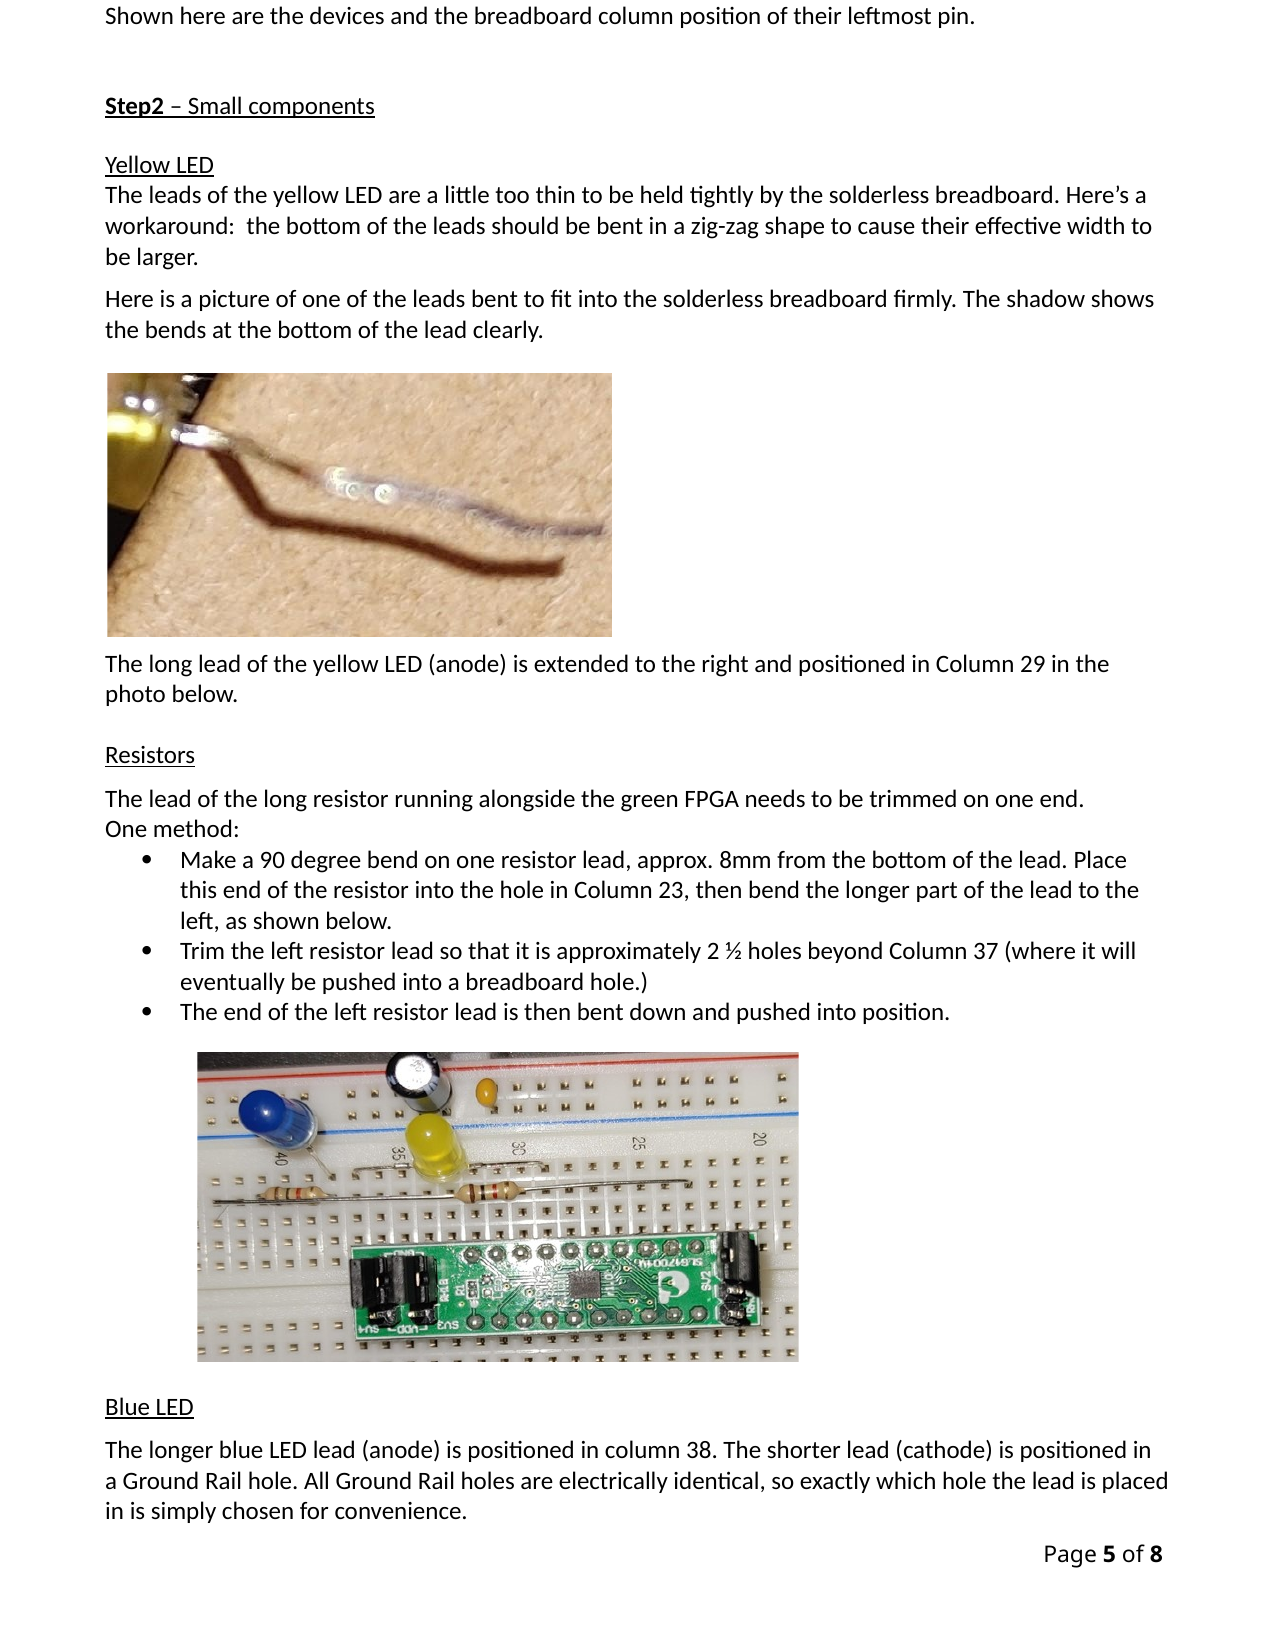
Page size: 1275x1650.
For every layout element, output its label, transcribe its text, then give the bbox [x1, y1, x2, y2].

list Make a 90 degree bend on one resistor lead, approx. 8mm from the bottom of the lead. Place this end of the resistor into the hole in Column 23, then bend the longer part of the lead to the left, as shown below. [142, 844, 1170, 935]
list The end of the left resistor lead is then bent down and pushed into position. [142, 996, 1170, 1027]
text Here is a picture of one of the leads bent to fit into the solderless breadboard firmly. The shadow shows the bends at the bottom of the lead clearly. [105, 284, 1170, 345]
text Blue LED [105, 1391, 1170, 1422]
picture [197, 1052, 799, 1362]
text The lead of the long resistor running alongside the green FPGA needs to be trimmed on one end. [105, 783, 1170, 813]
text The leads of the yellow LED are a little too thin to be held tightly by the solderless breadboard. Here’s a workaround: the bottom of the leads should be bent in a zig-zag shape to cause their effective width to be larger. [105, 179, 1170, 271]
text One method: [105, 813, 1170, 844]
text The long lead of the yellow LED (anode) is extended to the right and positioned in Column 29 in the photo below. [105, 648, 1170, 709]
picture [107, 373, 612, 637]
list Trim the left resistor lead so that it is approximately 2 ½ holes beyond Column 37 (where it will eventually be pushed into a breadboard hole.) [142, 935, 1170, 996]
text Resistors [105, 740, 1170, 770]
text Yellow LED [105, 149, 1170, 179]
text Step2 – Small components [105, 90, 1170, 120]
text The longer blue LED lead (anode) is positioned in column 38. The shorter lead (cathode) is positioned in a Ground Rail hole. All Ground Rail holes are electrically identical, so exactly which hole the lead is placed in is simply chosen for convenience. [105, 1434, 1170, 1526]
text Shown here are the devices and the breadboard column position of their leftmost pin. [105, 0, 1170, 31]
